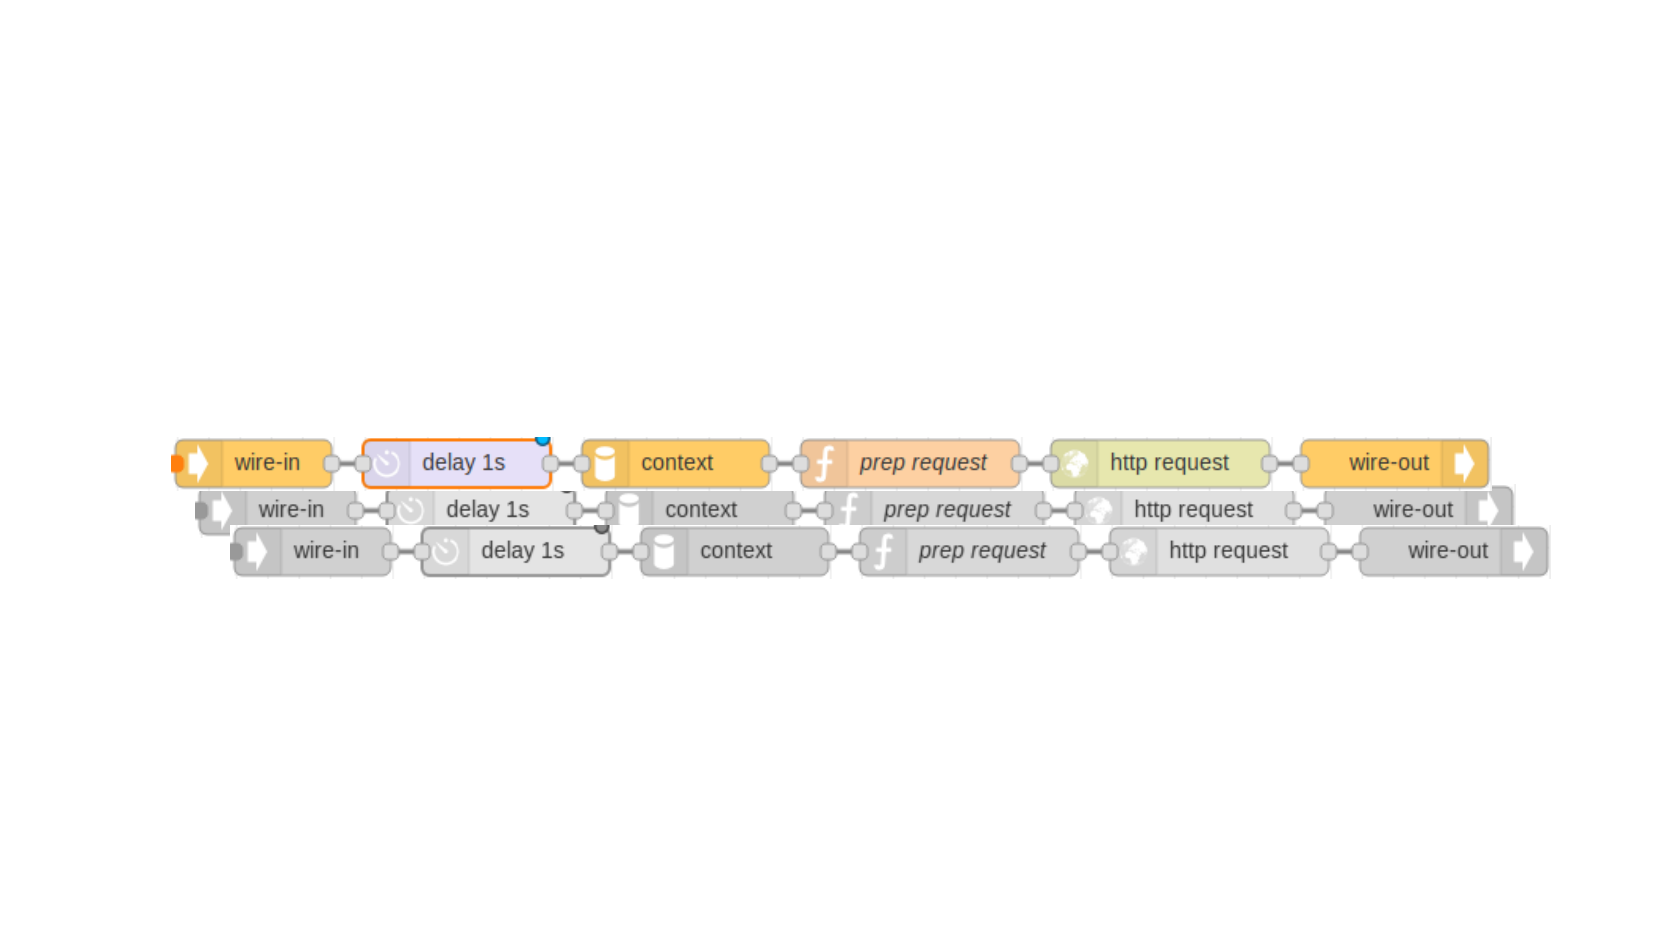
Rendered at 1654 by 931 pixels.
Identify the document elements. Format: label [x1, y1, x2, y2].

picture [171, 437, 1551, 579]
